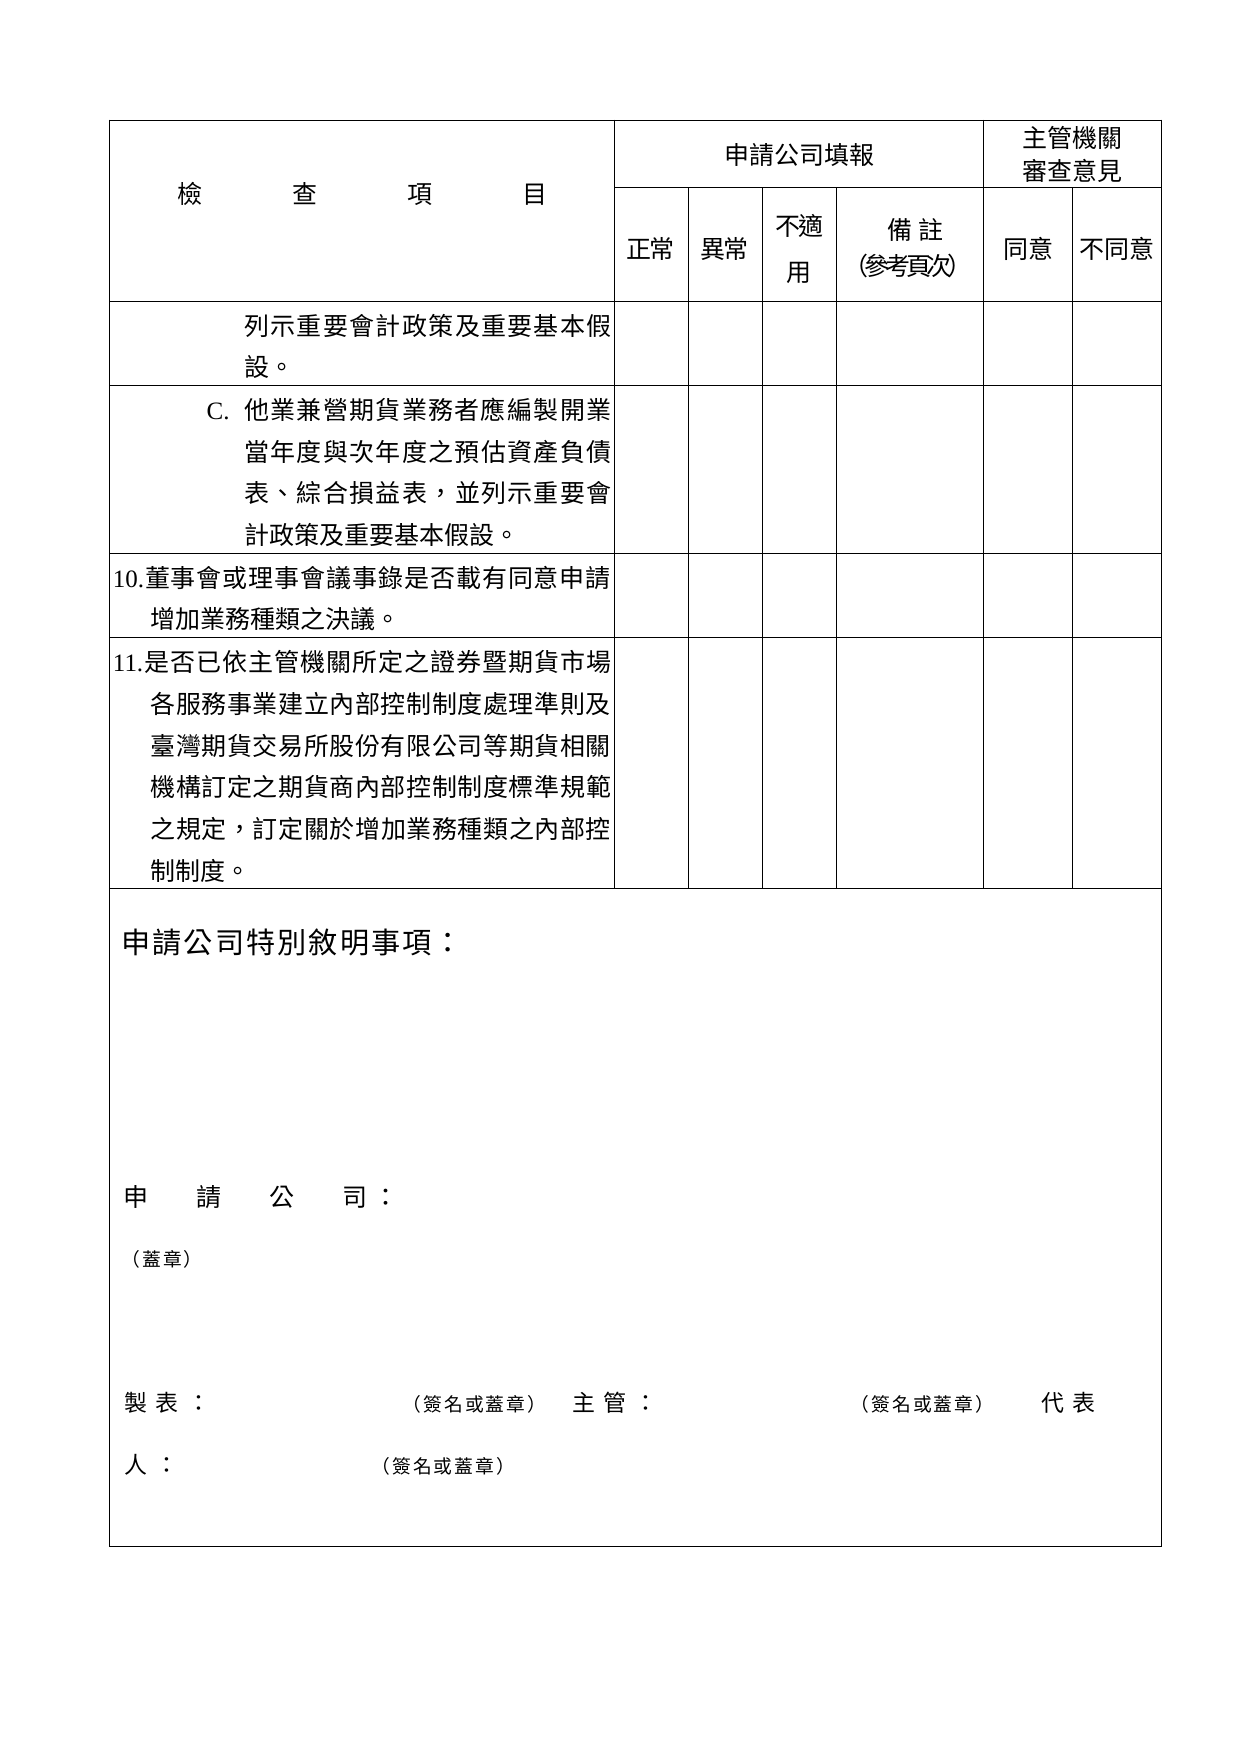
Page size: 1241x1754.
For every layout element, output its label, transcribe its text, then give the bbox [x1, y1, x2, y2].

table_cell [837, 638, 983, 888]
table_cell [984, 554, 1072, 637]
table_cell [763, 638, 836, 888]
table_cell [763, 302, 836, 385]
table_cell 11.是否已依主管機關所定之證券暨期貨市場各服務事業建立內部控制制度處理準則及臺灣期貨交易所股份有限公司等期貨相關機構訂定之期貨商內部控制制度標準規範之規定，訂定關於增加業務種類之內部控制制度。 [110, 638, 614, 888]
table_cell 備註 （參考頁次） [837, 188, 983, 301]
table_header 檢 查 項 目 [110, 121, 614, 301]
table_cell [984, 638, 1072, 888]
table_cell [837, 554, 983, 637]
table_cell 申請公司特別敘明事項： 申 請 公 司： （蓋章） 製表： （簽名或蓋章） 主管： （簽名或蓋章） 代表人： （簽名或蓋章） [110, 889, 1161, 1546]
table_cell 不適用 [763, 188, 836, 301]
table_cell [984, 386, 1072, 553]
table_cell 10.董事會或理事會議事錄是否載有同意申請增加業務種類之決議。 [110, 554, 614, 637]
table_cell [689, 554, 762, 637]
table_cell [763, 554, 836, 637]
table_cell [1073, 554, 1161, 637]
table_cell 正常 [615, 188, 688, 301]
table_cell 異常 [689, 188, 762, 301]
table_cell [1073, 302, 1161, 385]
table_cell 不同意 [1073, 188, 1161, 301]
table_cell [615, 554, 688, 637]
table_cell [615, 302, 688, 385]
table_cell 列示重要會計政策及重要基本假設。 [110, 302, 614, 385]
table_cell 同意 [984, 188, 1072, 301]
table_cell [689, 302, 762, 385]
table_cell [615, 386, 688, 553]
table_cell [1073, 638, 1161, 888]
table_cell [615, 638, 688, 888]
table_cell [689, 386, 762, 553]
table_cell [763, 386, 836, 553]
table_cell [1073, 386, 1161, 553]
table_cell [984, 302, 1072, 385]
table_header 申請公司填報 [615, 121, 983, 187]
table_cell [689, 638, 762, 888]
table_header 主管機關 審查意見 [984, 121, 1161, 187]
table_cell 他業兼營期貨業務者應編製開業當年度與次年度之預估資產負債表、綜合損益表，並列示重要會計政策及重要基本假設。 [110, 386, 614, 553]
table_cell [837, 386, 983, 553]
table_cell [837, 302, 983, 385]
